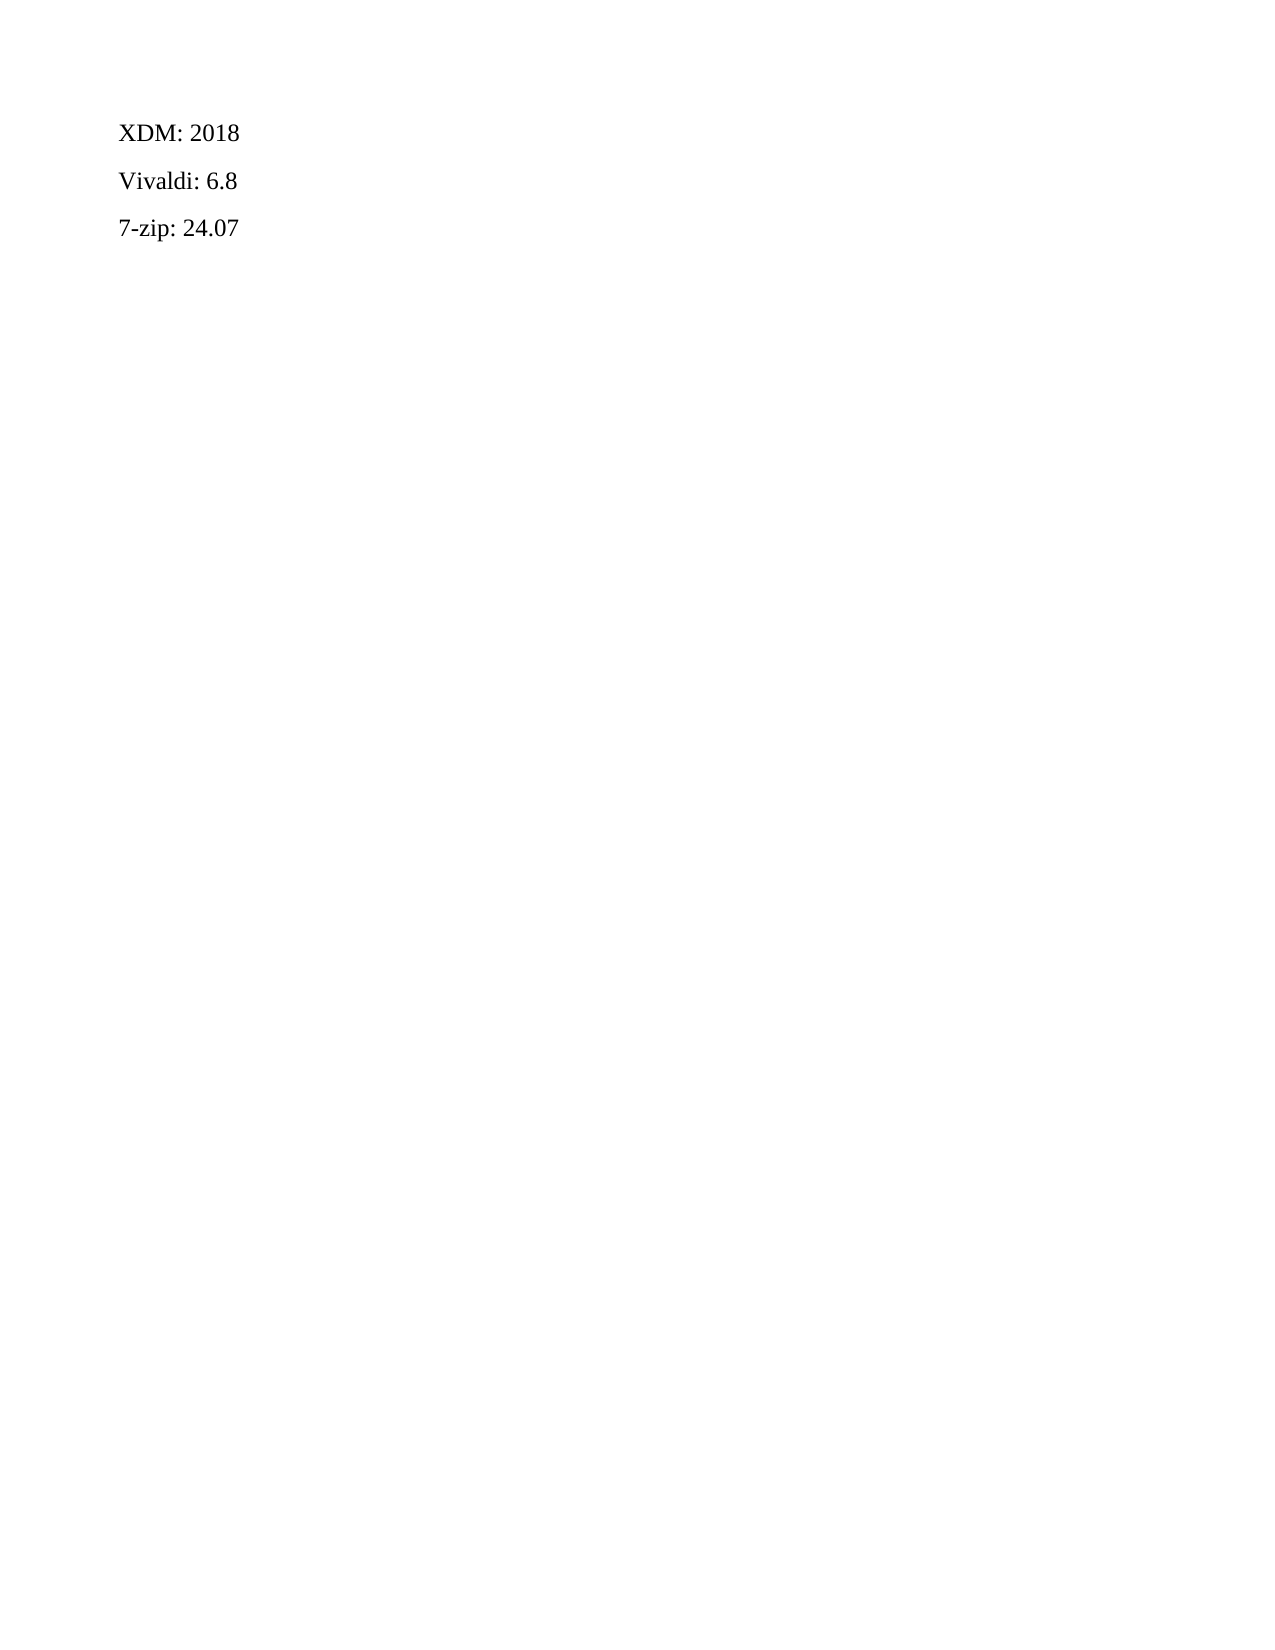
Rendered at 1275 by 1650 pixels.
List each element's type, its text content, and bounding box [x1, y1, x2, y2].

text 7-zip: 24.07 [118, 213, 1157, 242]
text Vivaldi: 6.8 [118, 166, 1157, 194]
text XDM: 2018 [118, 118, 1157, 147]
